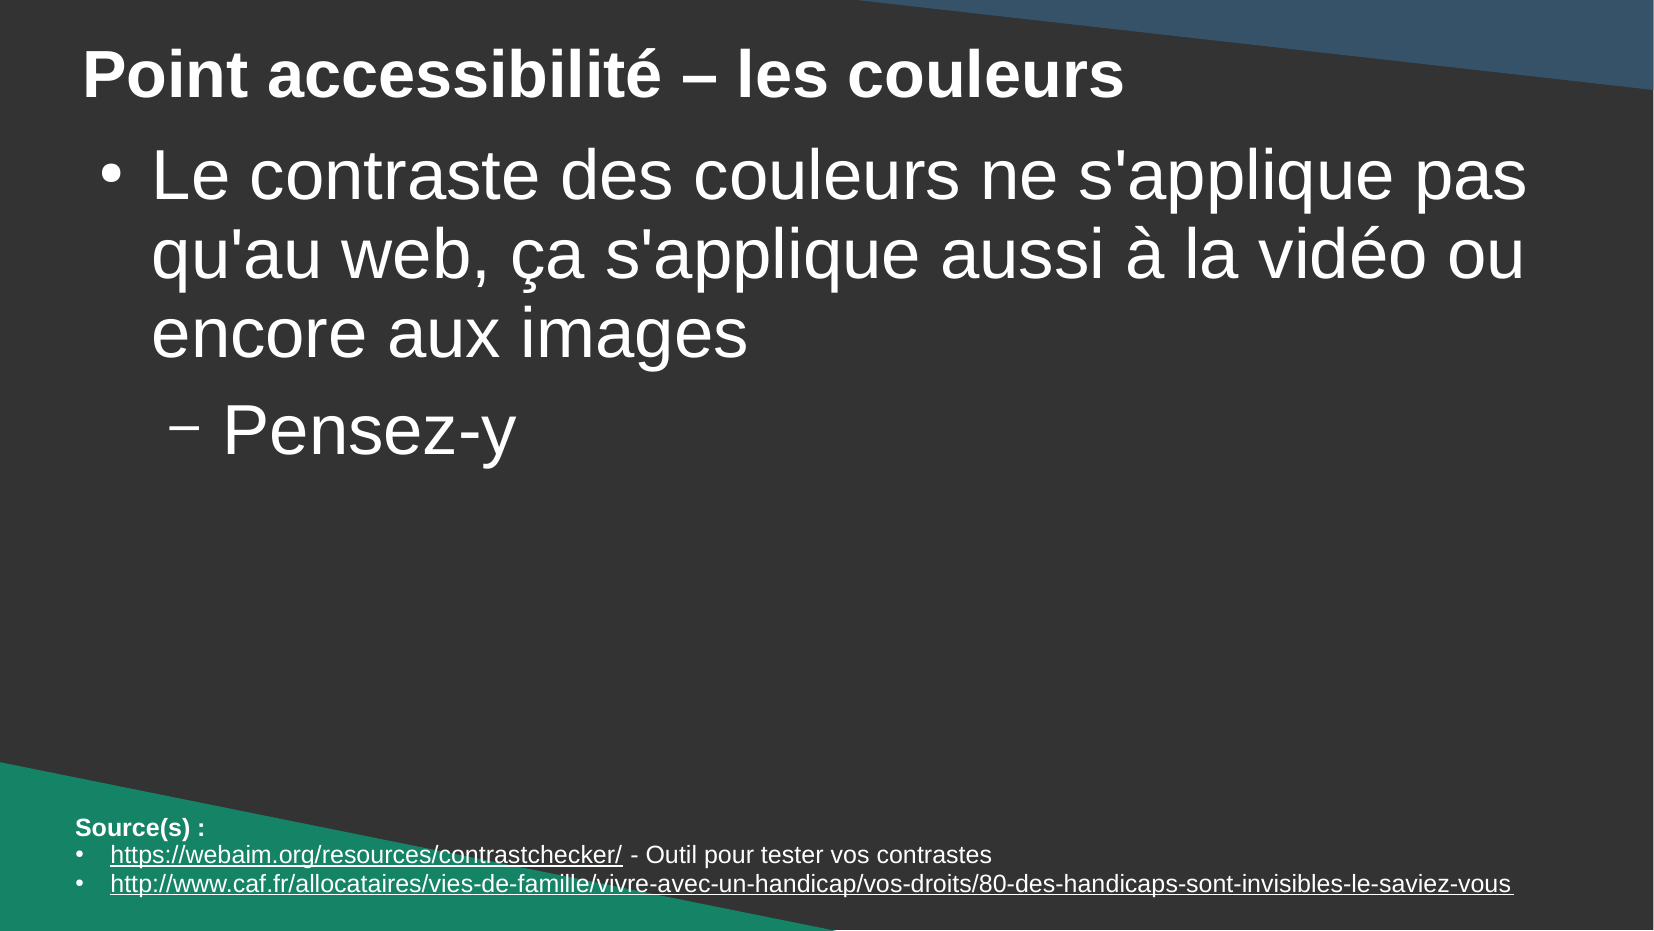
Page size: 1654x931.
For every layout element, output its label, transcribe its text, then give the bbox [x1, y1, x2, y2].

text_box Source(s) : https://webaim.org/resources/contrastchecker/ - Outil pour tester vos contrastes http://www.caf.fr/allocataires/vies-de-famille/vivre-avec-un-handicap/vos-droits/80-des-handicaps-sont-invisibles-le-saviez-vous [60, 805, 1546, 931]
text_box [0, 762, 213, 931]
list Le contraste des couleurs ne s'applique pas qu'au web, ça s'applique aussi à la vidéo ou encore aux images Pensez-y [80, 135, 1605, 745]
title Point accessibilité – les couleurs [82, 37, 1571, 122]
text_box [856, 0, 1654, 91]
